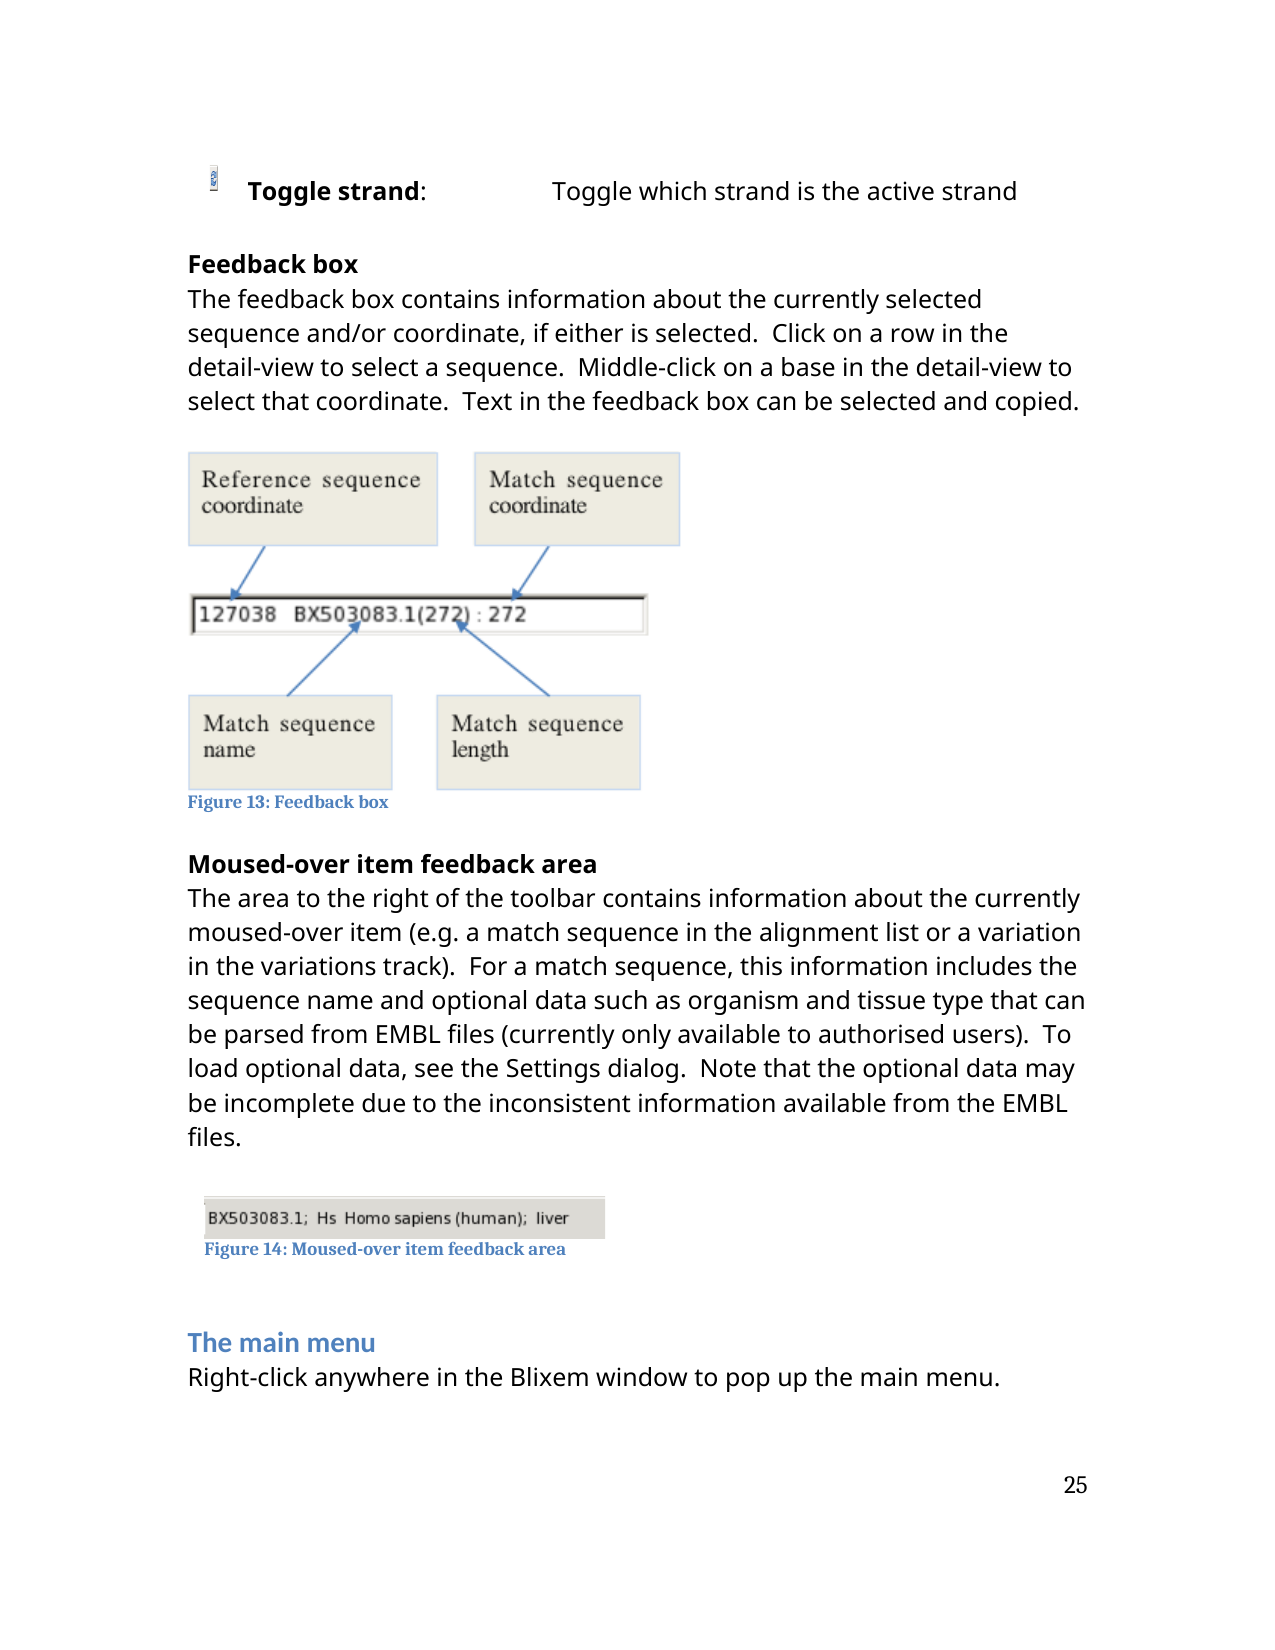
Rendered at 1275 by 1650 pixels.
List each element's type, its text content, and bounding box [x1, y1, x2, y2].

text Feedback box [187, 247, 1087, 281]
text The feedback box contains information about the currently selected sequence and/or coordinate, if either is selected. Click on a row in the detail-view to select a sequence. Middle-click on a base in the detail-view to select that coordinate. Text in the feedback box can be selected and copied. [187, 281, 1087, 417]
text The area to the right of the toolbar contains information about the currently moused-over item (e.g. a match sequence in the alignment list or a variation in the variations track). For a match sequence, this information includes the sequence name and optional data such as organism and tissue type that can be parsed from EMBL files (currently only available to authorised users). To load optional data, see the Settings dialog. Note that the optional data may be incomplete due to the inconsistent information available from the EMBL files. [187, 881, 1087, 1153]
picture [204, 1196, 606, 1239]
text Moused-over item feedback area [187, 847, 1087, 881]
table_cell Toggle strand: [188, 150, 546, 213]
subtitle The main menu [187, 1324, 1087, 1359]
text Right-click anywhere in the Blixem window to pop up the main menu. [187, 1359, 1087, 1394]
picture [187, 451, 682, 792]
table_cell Toggle which strand is the active strand [546, 150, 1087, 213]
picture [209, 164, 218, 191]
text Figure 14: Moused-over item feedback area [204, 1239, 605, 1260]
text Figure 13: Feedback box [187, 792, 681, 813]
